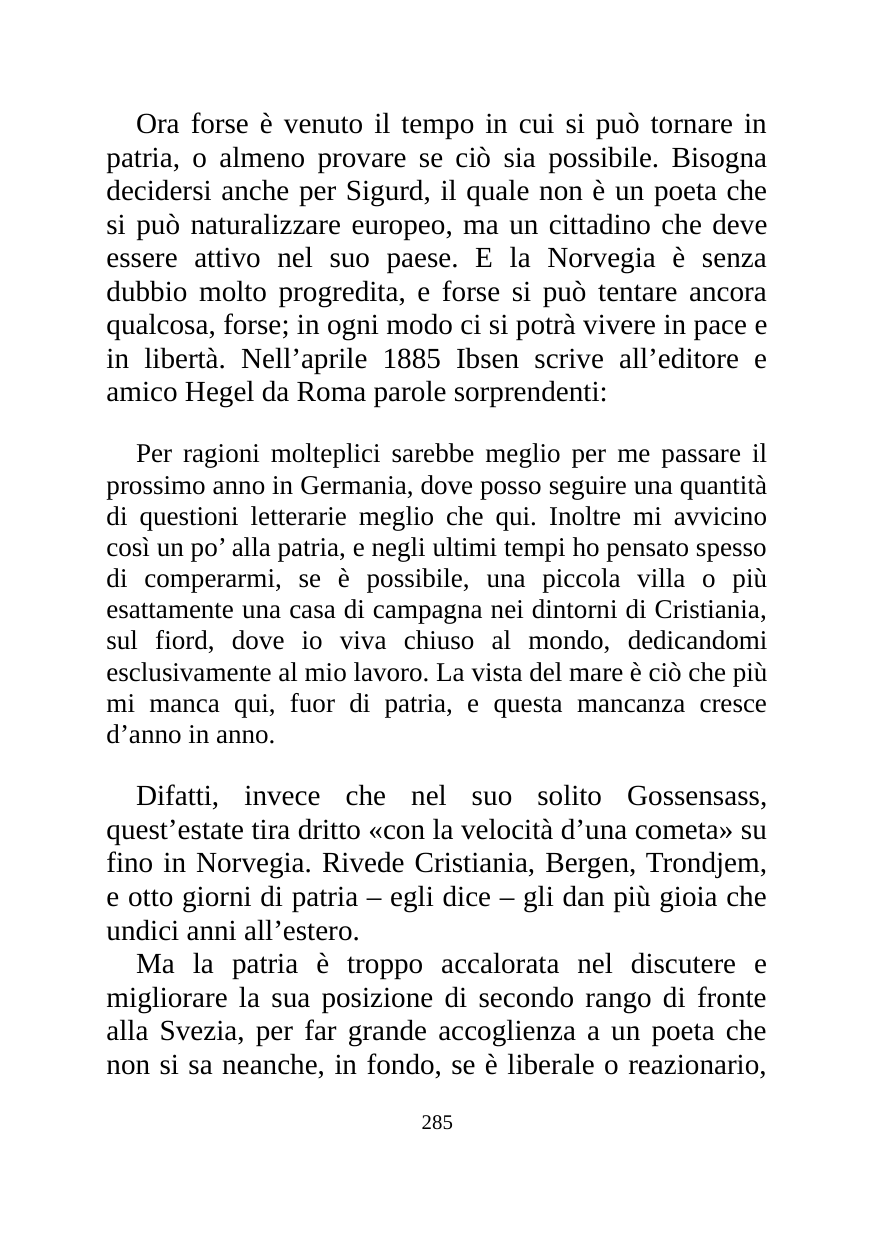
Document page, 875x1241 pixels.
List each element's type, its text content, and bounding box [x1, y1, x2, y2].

text Ora forse è venuto il tempo in cui si può tornare in patria, o almeno provare se ciò sia possibile. Bisogna decidersi anche per Sigurd, il quale non è un poeta che si può naturalizzare europeo, ma un cittadino che deve essere attivo nel suo paese. E la Norvegia è senza dubbio molto progredita, e forse si può tentare ancora qualcosa, forse; in ogni modo ci si potrà vivere in pace e in libertà. Nell’aprile 1885 Ibsen scrive all’editore e amico Hegel da Roma parole sorprendenti: [106, 106, 768, 408]
text Difatti, invece che nel suo solito Gossensass, quest’estate tira dritto «con la velocità d’una cometa» su fino in Norvegia. Rivede Cristiania, Bergen, Trondjem, e otto giorni di patria – egli dice – gli dan più gioia che undici anni all’estero. [106, 778, 768, 946]
text Ma la patria è troppo accalorata nel discutere e migliorare la sua posizione di secondo rango di fronte alla Svezia, per far grande accoglienza a un poeta che non si sa neanche, in fondo, se è liberale o reazionario, [106, 946, 768, 1080]
text Per ragioni molteplici sarebbe meglio per me passare il prossimo anno in Germania, dove posso seguire una quantità di questioni letterarie meglio che qui. Inoltre mi avvicino così un po’ alla patria, e negli ultimi tempi ho pensato spesso di comperarmi, se è possibile, una piccola villa o più esattamente una casa di campagna nei dintorni di Cristiania, sul fiord, dove io viva chiuso al mondo, dedicandomi esclusivamente al mio lavoro. La vista del mare è ciò che più mi manca qui, fuor di patria, e questa mancanza cresce d’anno in anno. [106, 438, 768, 749]
